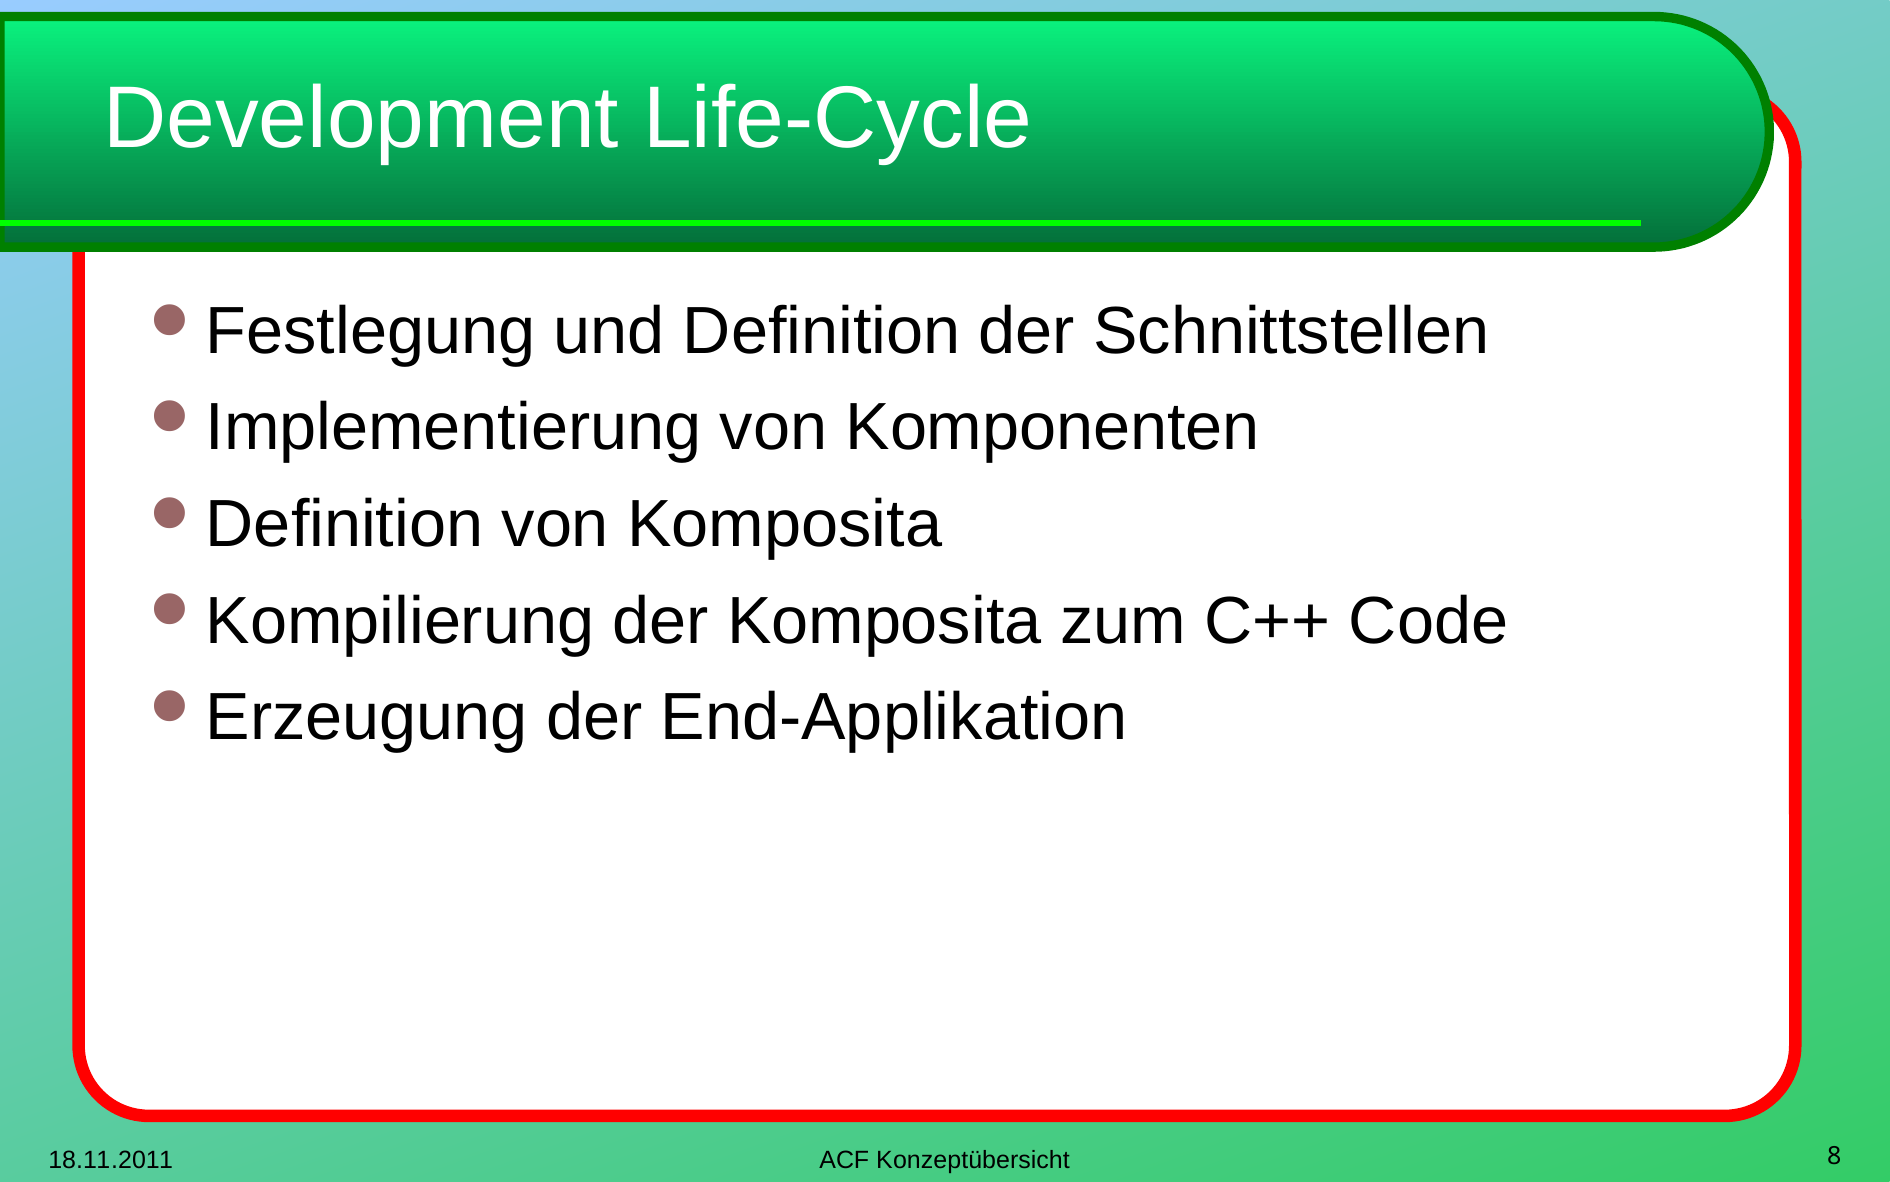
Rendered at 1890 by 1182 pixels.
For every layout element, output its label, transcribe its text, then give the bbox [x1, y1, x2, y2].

title Development Life-Cycle [88, 0, 1756, 226]
list Festlegung und Definition der Schnittstellen Implementierung von Komponenten Definition von Komposita Kompilierung der Komposita zum C++ Code Erzeugung der End-Applikation [134, 278, 1764, 1038]
